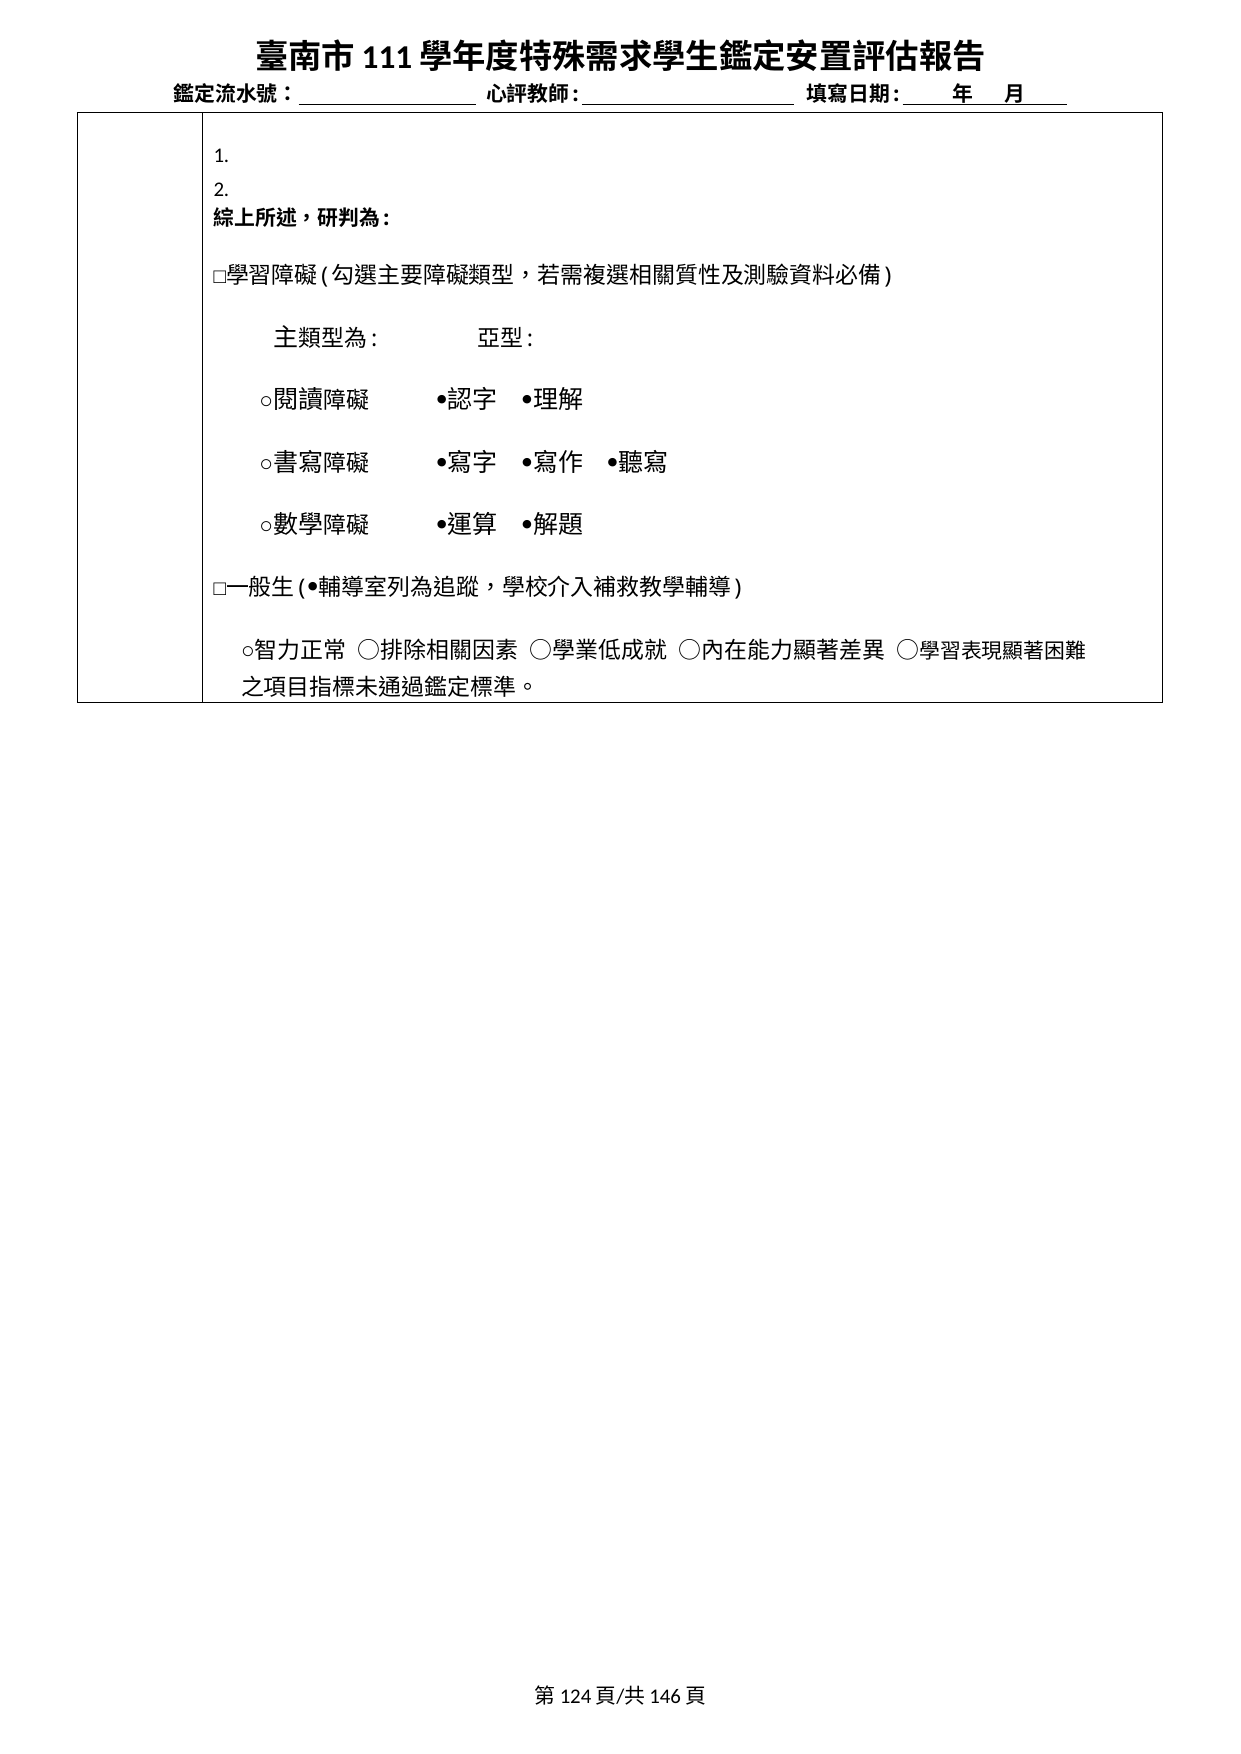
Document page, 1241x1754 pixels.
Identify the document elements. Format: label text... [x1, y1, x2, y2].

table_header 1. 2. 綜上所述，研判為: □學習障礙(勾選主要障礙類型，若需複選相關質性及測驗資料必備) 主類型為: 亞型: ○閱讀障礙 認字 理解 ○書寫障礙 寫字 寫作 聽寫 ○數學障礙 運算 解題 □一般生(輔導室列為追蹤，學校介入補救教學輔導) ○智力正常 ○排除相關因素 ○學業低成就 ○內在能力顯著差異 ○學習表現顯著困難 之項目指標未通過鑑定標準。 [203, 113, 1162, 702]
table_header [78, 113, 202, 702]
